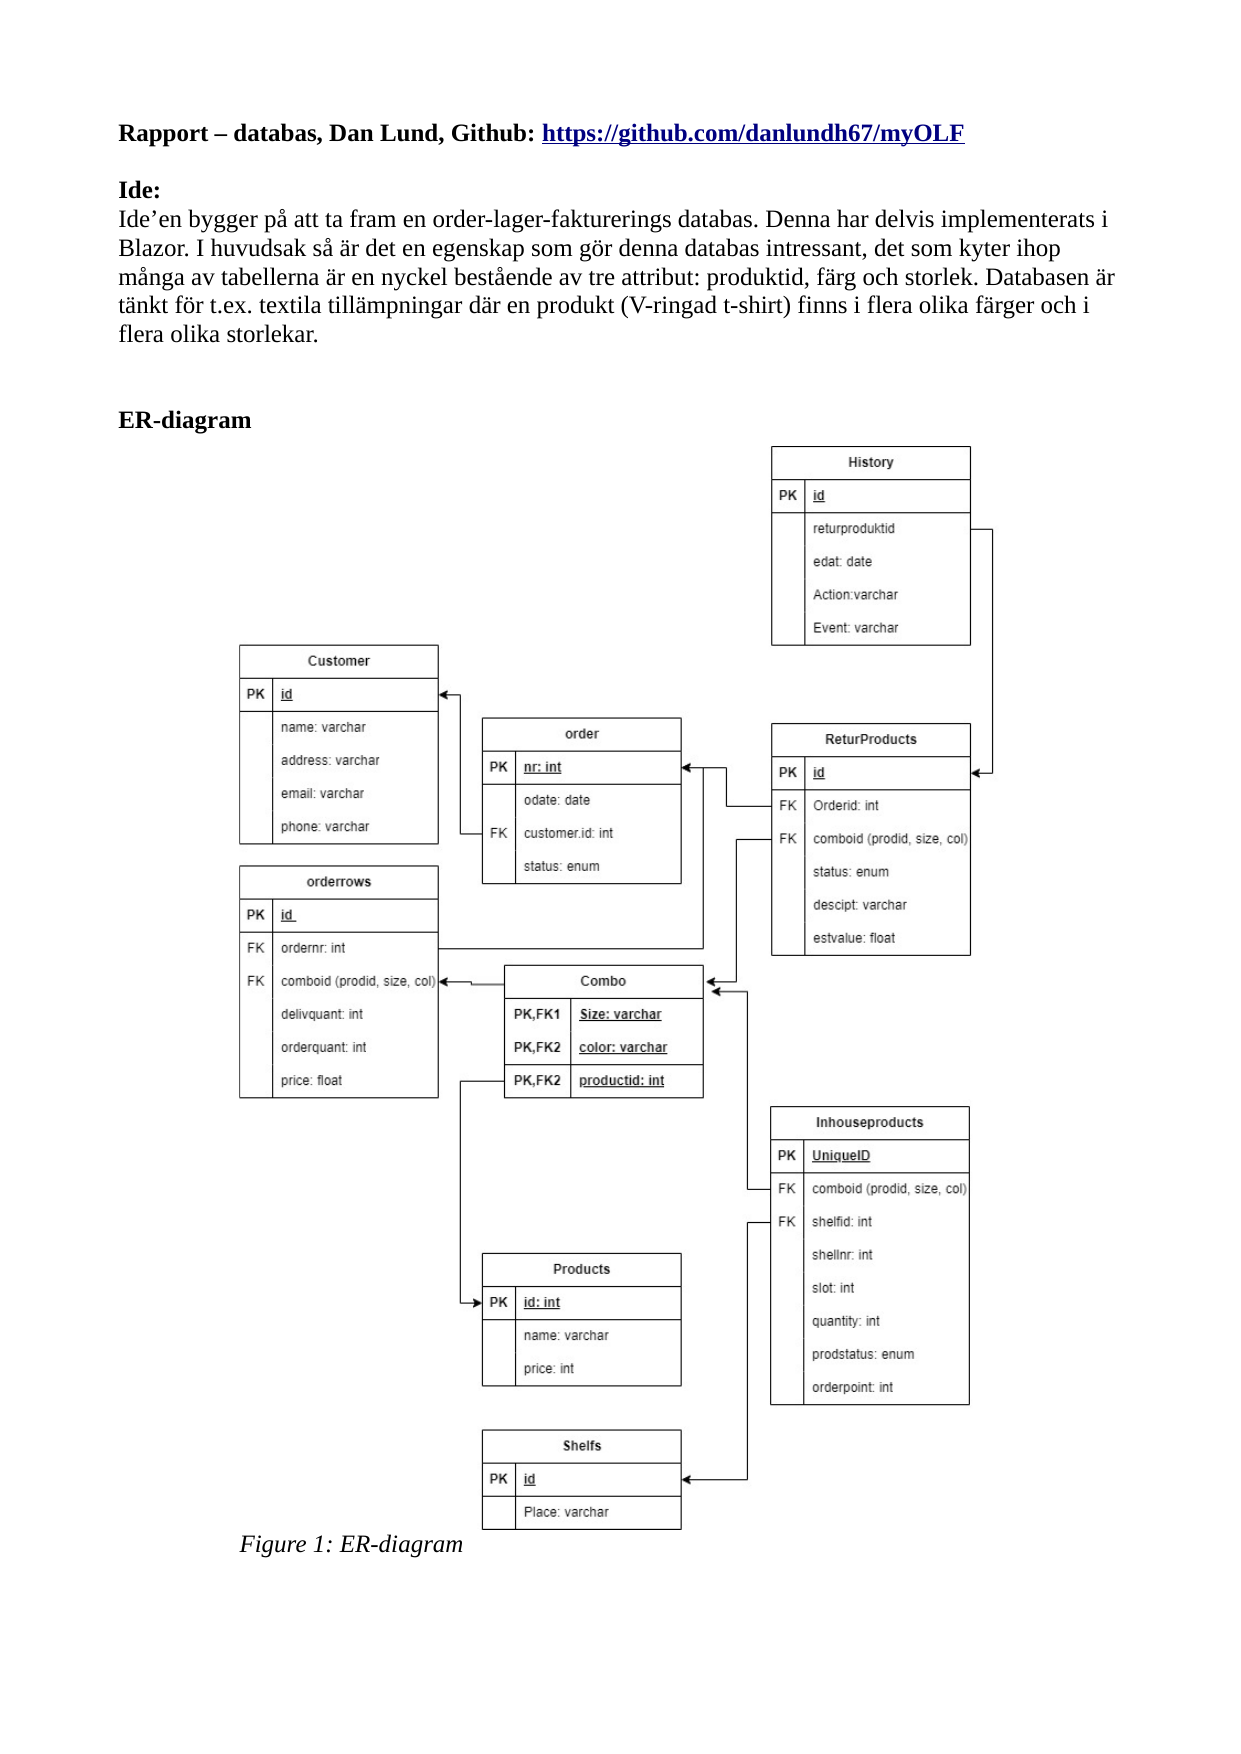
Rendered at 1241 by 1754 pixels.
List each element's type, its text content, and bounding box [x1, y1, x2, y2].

text Figure 1: ER-diagram [239, 1530, 1001, 1558]
text Rapport – databas, Dan Lund, Github: https://github.com/danlundh67/myOLF [118, 118, 1122, 147]
text Ide’en bygger på att ta fram en order-lager-fakturerings databas. Denna har delvis implementerats i Blazor. I huvudsak så är det en egenskap som gör denna databas intressant, det som kyter ihop många av tabellerna är en nyckel bestående av tre attribut: produktid, färg och storlek. Databasen är tänkt för t.ex. textila tillämpningar där en produkt (V-ringad t-shirt) finns i flera olika färger och i flera olika storlekar. [118, 204, 1122, 348]
text Ide: [118, 176, 1122, 204]
text ER-diagram [118, 406, 1122, 434]
picture [239, 446, 1002, 1530]
